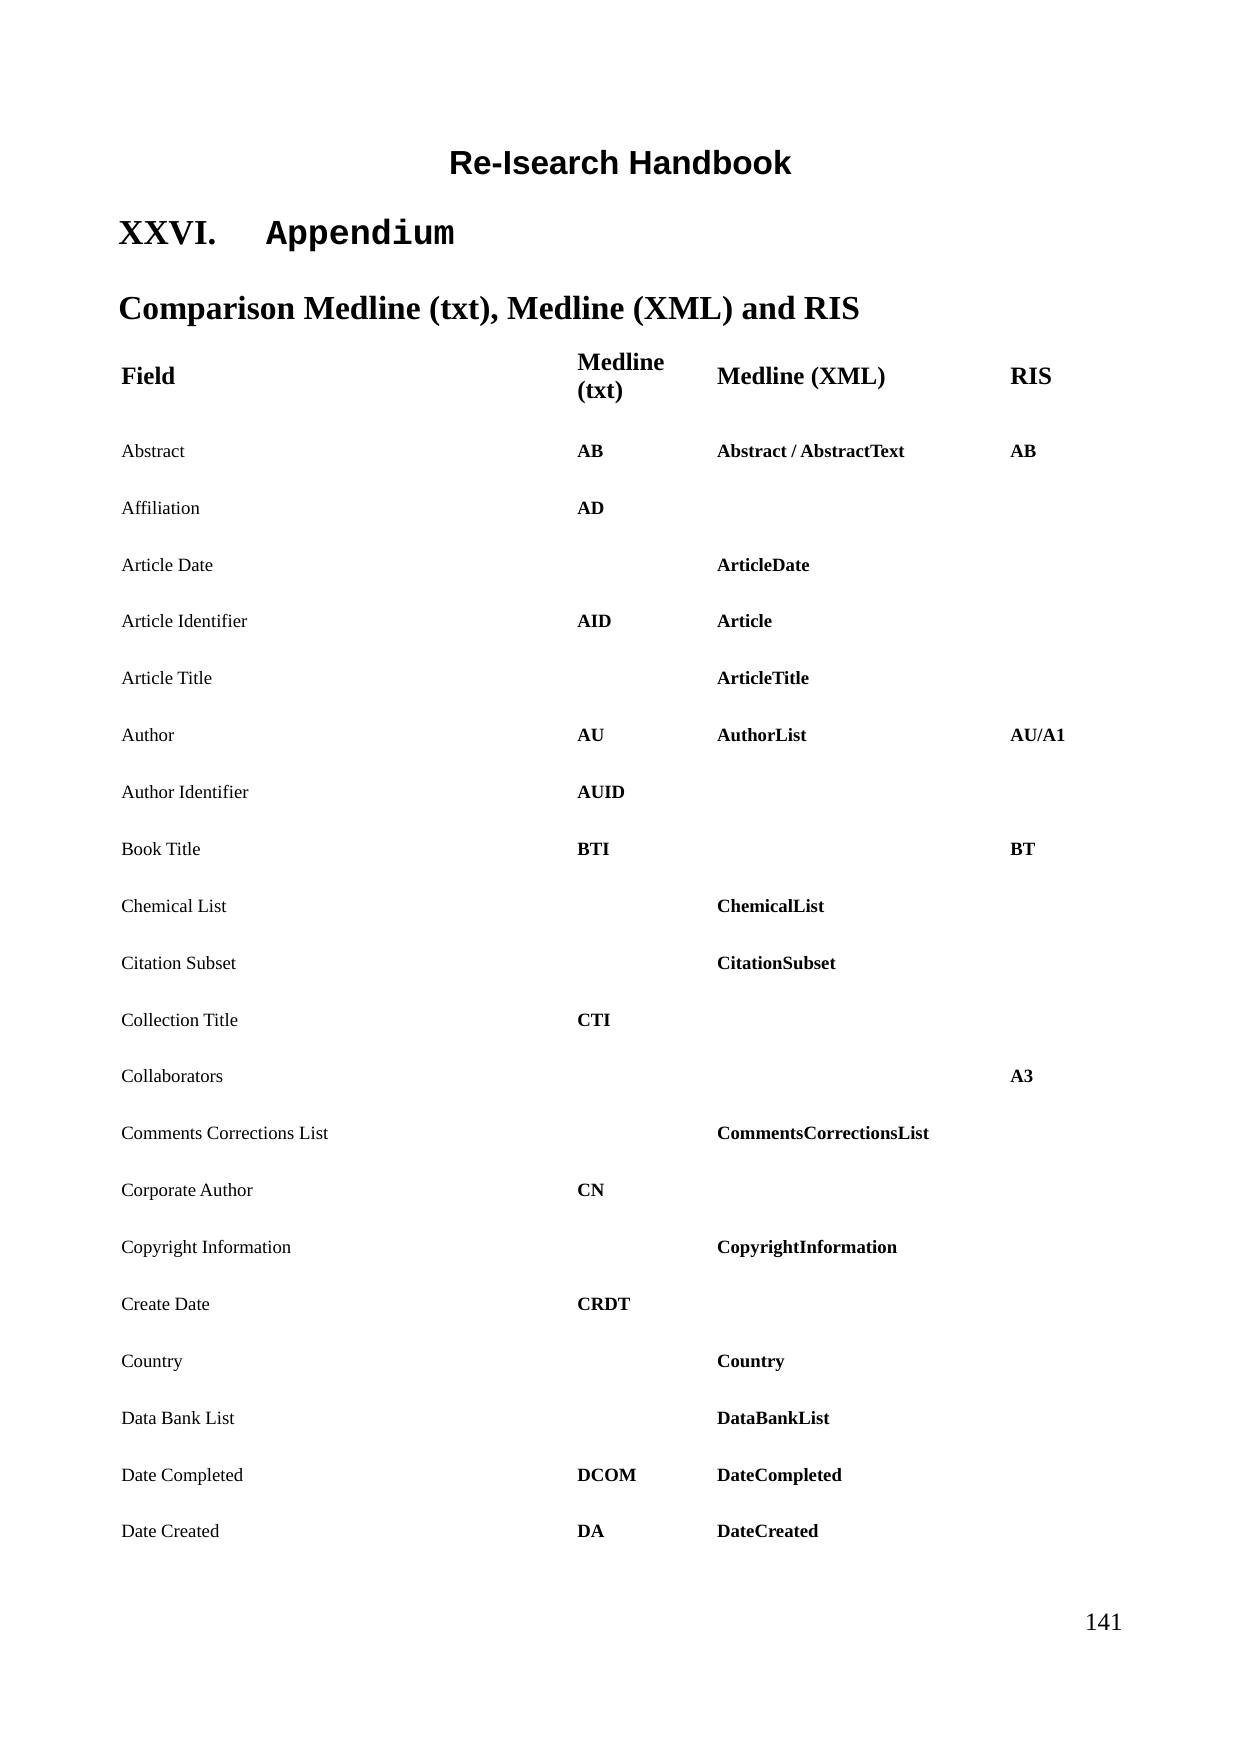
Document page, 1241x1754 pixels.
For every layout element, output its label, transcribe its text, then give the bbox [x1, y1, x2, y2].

table_cell ​ [1007, 494, 1122, 551]
table_cell Corporate Author [118, 1176, 574, 1233]
table_cell Chemical List [118, 892, 574, 949]
table_cell AD [574, 494, 714, 551]
table_cell Abstract [118, 437, 574, 494]
table_cell AU/A1 [1007, 721, 1122, 778]
table_cell ​ [1007, 1461, 1122, 1517]
table_cell DataBankList [714, 1404, 1007, 1461]
table_cell Copyright Information [118, 1233, 574, 1290]
table_cell Article Identifier [118, 608, 574, 664]
table_cell Date Created [118, 1518, 574, 1574]
table_header Field [118, 344, 574, 437]
table_cell ​ [1007, 949, 1122, 1006]
table_cell CN [574, 1176, 714, 1233]
subtitle Comparison Medline (txt), Medline (XML) and RIS [118, 288, 1122, 327]
table_header Medline (txt) [574, 344, 714, 437]
table_cell ​ [1007, 1347, 1122, 1404]
table_cell CopyrightInformation [714, 1233, 1007, 1290]
table_cell CRDT [574, 1290, 714, 1347]
table_cell ​ [1007, 1404, 1122, 1461]
table_cell DCOM [574, 1461, 714, 1517]
table_cell Country [714, 1347, 1007, 1404]
table_header Medline (XML) [714, 344, 1007, 437]
table_cell DA [574, 1518, 714, 1574]
table_cell Collection Title [118, 1006, 574, 1062]
table_cell ​ [574, 892, 714, 949]
table_cell ​ [1007, 1290, 1122, 1347]
table_cell ​ [574, 1063, 714, 1119]
table_cell AuthorList [714, 721, 1007, 778]
table_cell ​ [1007, 1176, 1122, 1233]
table_cell AU [574, 721, 714, 778]
table_cell Date Completed [118, 1461, 574, 1517]
table_cell BT [1007, 835, 1122, 892]
table_cell ​ [714, 1063, 1007, 1119]
table_cell Data Bank List [118, 1404, 574, 1461]
table_cell Create Date [118, 1290, 574, 1347]
table_cell ​ [714, 1290, 1007, 1347]
table_cell ​ [714, 494, 1007, 551]
table_cell ​ [714, 1006, 1007, 1062]
table_cell Article Title [118, 664, 574, 721]
table_cell DateCreated [714, 1518, 1007, 1574]
table_header RIS [1007, 344, 1122, 437]
table_cell Author [118, 721, 574, 778]
table_cell ​ [714, 1176, 1007, 1233]
table_cell ​ [1007, 1119, 1122, 1176]
table_cell ​ [574, 1347, 714, 1404]
table_cell DateCompleted [714, 1461, 1007, 1517]
table_cell CommentsCorrectionsList [714, 1119, 1007, 1176]
table_cell Article [714, 608, 1007, 664]
table_cell CTI [574, 1006, 714, 1062]
table_cell Author Identifier [118, 778, 574, 835]
table_cell CitationSubset [714, 949, 1007, 1006]
table_cell ​ [1007, 608, 1122, 664]
table_cell Country [118, 1347, 574, 1404]
table_cell Comments Corrections List [118, 1119, 574, 1176]
table_cell ​ [1007, 1233, 1122, 1290]
table_cell ArticleTitle [714, 664, 1007, 721]
table_cell AB [1007, 437, 1122, 494]
table_cell ChemicalList [714, 892, 1007, 949]
table_cell ​ [1007, 551, 1122, 607]
table_cell AB [574, 437, 714, 494]
table_cell ArticleDate [714, 551, 1007, 607]
table_cell ​ [574, 664, 714, 721]
table_cell ​ [1007, 664, 1122, 721]
subtitle Appendium [118, 212, 1122, 255]
table_cell ​ [574, 1404, 714, 1461]
table_cell ​ [1007, 1518, 1122, 1574]
table_cell AID [574, 608, 714, 664]
table_cell BTI [574, 835, 714, 892]
table_cell ​ [574, 1119, 714, 1176]
table_cell ​ [714, 835, 1007, 892]
table_cell ​ [574, 551, 714, 607]
table_cell ​ [1007, 892, 1122, 949]
table_cell Affiliation [118, 494, 574, 551]
table_cell Collaborators [118, 1063, 574, 1119]
table_cell ​ [1007, 778, 1122, 835]
table_cell Book Title [118, 835, 574, 892]
table_cell ​ [1007, 1006, 1122, 1062]
table_cell Abstract / AbstractText [714, 437, 1007, 494]
table_cell AUID [574, 778, 714, 835]
table_cell ​ [714, 778, 1007, 835]
table_cell Article Date [118, 551, 574, 607]
table_cell ​ [574, 949, 714, 1006]
table_cell A3 [1007, 1063, 1122, 1119]
table_cell Citation Subset [118, 949, 574, 1006]
table_cell ​ [574, 1233, 714, 1290]
